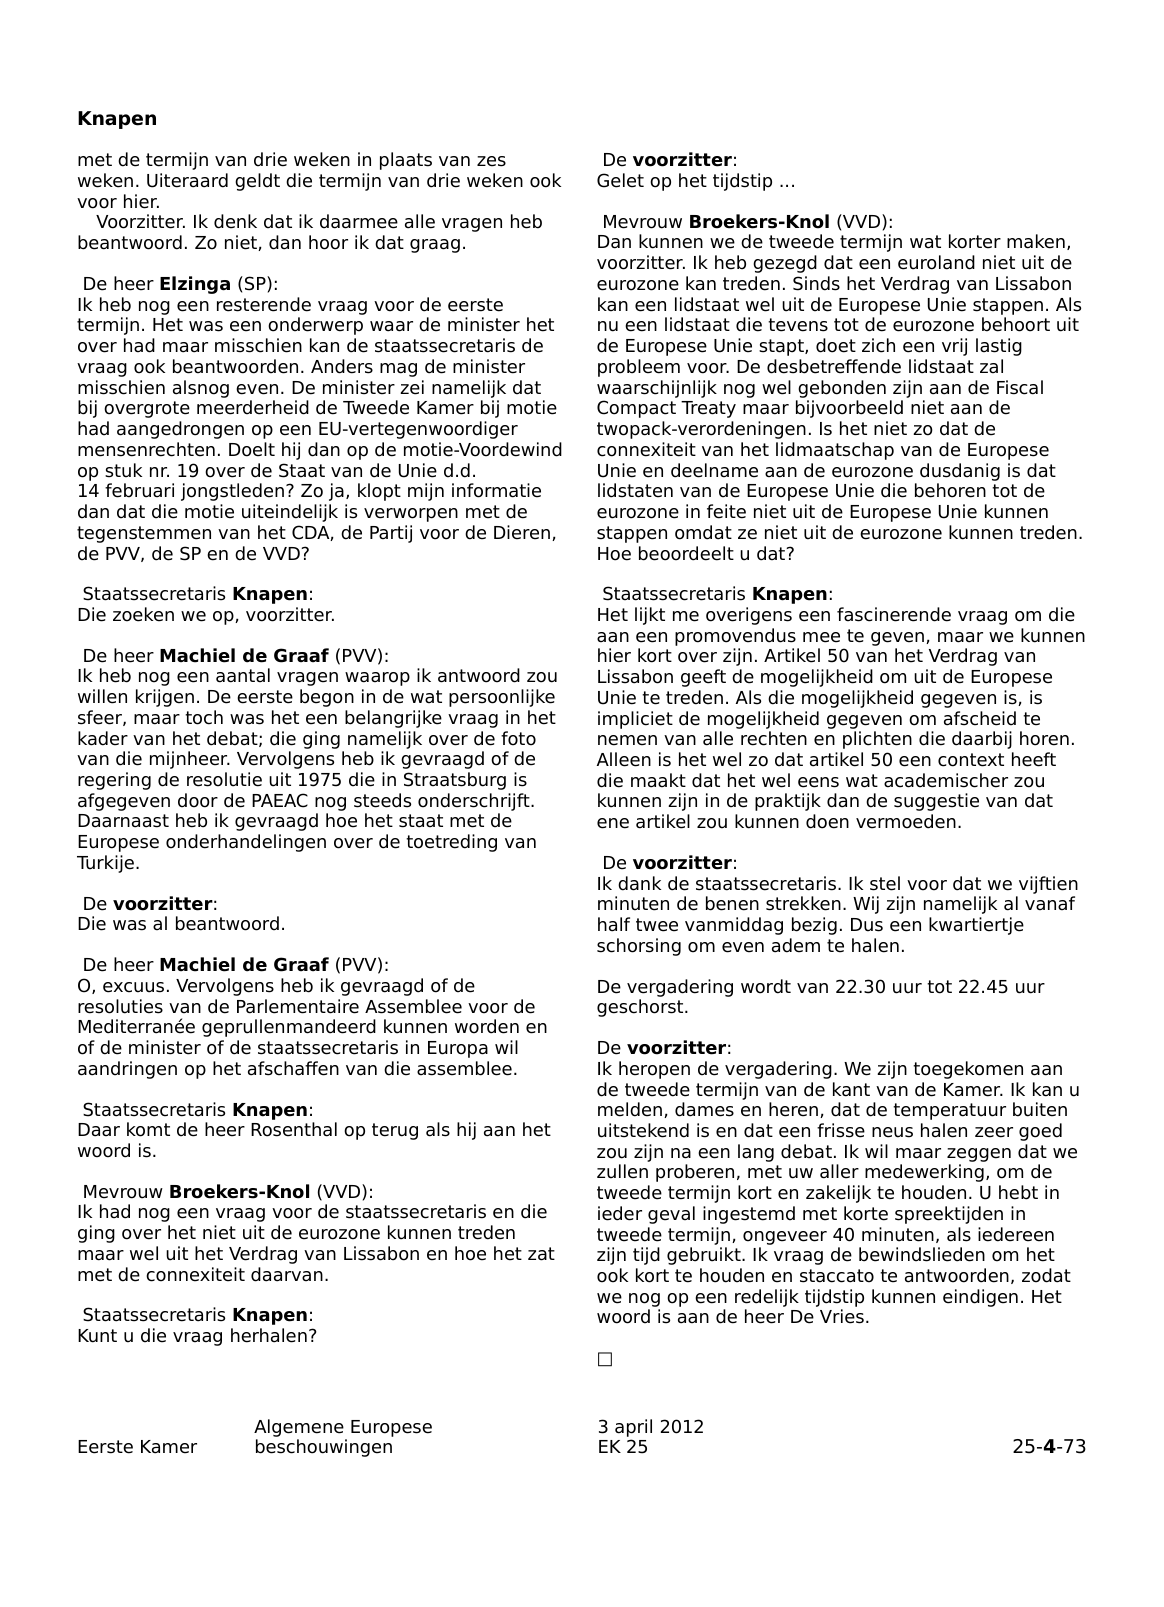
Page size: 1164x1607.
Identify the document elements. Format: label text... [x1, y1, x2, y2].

text met de termijn van drie weken in plaats van zes weken. Uiteraard geldt die termijn van drie weken ook voor hier. [77, 150, 567, 212]
text □ [596, 1348, 1087, 1369]
text Mevrouw Broekers-Knol (VVD): [596, 212, 1087, 232]
text Staatssecretaris Knapen: [77, 1305, 567, 1326]
text De heer Machiel de Graaf (PVV): [77, 955, 567, 976]
text Ik heropen de vergadering. We zijn toegekomen aan de tweede termijn van de kant van de Kamer. Ik kan u melden, dames en heren, dat de temperatuur buiten uitstekend is en dat een frisse neus halen zeer goed zou zijn na een lang debat. Ik wil maar zeggen dat we zullen proberen, met uw aller medewerking, om de tweede termijn kort en zakelijk te houden. U hebt in ieder geval ingestemd met korte spreektijden in tweede termijn, ongeveer 40 minuten, als iedereen zijn tijd gebruikt. Ik vraag de bewindslieden om het ook kort te houden en staccato te antwoorden, zodat we nog op een redelijk tijdstip kunnen eindigen. Het woord is aan de heer De Vries. [596, 1059, 1087, 1328]
text Staatssecretaris Knapen: [77, 1099, 567, 1120]
text De voorzitter: [596, 150, 1087, 171]
text Daar komt de heer Rosenthal op terug als hij aan het woord is. [77, 1120, 567, 1162]
text Die was al beantwoord. [77, 914, 567, 935]
text De heer Machiel de Graaf (PVV): [77, 646, 567, 666]
text Staatssecretaris Knapen: [596, 584, 1087, 605]
text Staatssecretaris Knapen: [77, 584, 567, 605]
text Het lijkt me overigens een fascinerende vraag om die aan een promovendus mee te geven, maar we kunnen hier kort over zijn. Artikel 50 van het Verdrag van Lissabon geeft de mogelijkheid om uit de Europese Unie te treden. Als die mogelijkheid gegeven is, is impliciet de mogelijkheid gegeven om afscheid te nemen van alle rechten en plichten die daarbij horen. Alleen is het wel zo dat artikel 50 een context heeft die maakt dat het wel eens wat academischer zou kunnen zijn in de praktijk dan de suggestie van dat ene artikel zou kunnen doen vermoeden. [596, 605, 1087, 833]
text De voorzitter: [77, 893, 567, 914]
text De heer Elzinga (SP): [77, 274, 567, 294]
text Gelet op het tijdstip ... [596, 171, 1087, 192]
text Kunt u die vraag herhalen? [77, 1326, 567, 1347]
text De voorzitter: [596, 853, 1087, 873]
text Voorzitter. Ik denk dat ik daarmee alle vragen heb beantwoord. Zo niet, dan hoor ik dat graag. [77, 212, 567, 254]
text De vergadering wordt van 22.30 uur tot 22.45 uur geschorst. [596, 976, 1087, 1018]
text Die zoeken we op, voorzitter. [77, 605, 567, 626]
text Ik heb nog een resterende vraag voor de eerste termijn. Het was een onderwerp waar de minister het over had maar misschien kan de staatssecretaris de vraag ook beantwoorden. Anders mag de minister misschien alsnog even. De minister zei namelijk dat bij overgrote meerderheid de Tweede Kamer bij motie had aangedrongen op een EU-vertegenwoordiger mensenrechten. Doelt hij dan op de motie-Voordewind op stuk nr. 19 over de Staat van de Unie d.d. 14 februari jongstleden? Zo ja, klopt mijn informatie dan dat die motie uiteindelijk is verworpen met de tegenstemmen van het CDA, de Partij voor de Dieren, de PVV, de SP en de VVD? [77, 294, 567, 564]
text Ik heb nog een aantal vragen waarop ik antwoord zou willen krijgen. De eerste begon in de wat persoonlijke sfeer, maar toch was het een belangrijke vraag in het kader van het debat; die ging namelijk over de foto van die mijnheer. Vervolgens heb ik gevraagd of de regering de resolutie uit 1975 die in Straatsburg is afgegeven door de PAEAC nog steeds onderschrijft. Daarnaast heb ik gevraagd hoe het staat met de Europese onderhandelingen over de toetreding van Turkije. [77, 666, 567, 873]
text De voorzitter: [596, 1038, 1087, 1059]
text O, excuus. Vervolgens heb ik gevraagd of de resoluties van de Parlementaire Assemblee voor de Mediterranée geprullenmandeerd kunnen worden en of de minister of de staatssecretaris in Europa wil aandringen op het afschaffen van die assemblee. [77, 976, 567, 1079]
text Dan kunnen we de tweede termijn wat korter maken, voorzitter. Ik heb gezegd dat een euroland niet uit de eurozone kan treden. Sinds het Verdrag van Lissabon kan een lidstaat wel uit de Europese Unie stappen. Als nu een lidstaat die tevens tot de eurozone behoort uit de Europese Unie stapt, doet zich een vrij lastig probleem voor. De desbetreffende lidstaat zal waarschijnlijk nog wel gebonden zijn aan de Fiscal Compact Treaty maar bijvoorbeeld niet aan de twopack-verordeningen. Is het niet zo dat de connexiteit van het lidmaatschap van de Europese Unie en deelname aan de eurozone dusdanig is dat lidstaten van de Europese Unie die behoren tot de eurozone in feite niet uit de Europese Unie kunnen stappen omdat ze niet uit de eurozone kunnen treden. Hoe beoordeelt u dat? [596, 232, 1087, 564]
text Ik had nog een vraag voor de staatssecretaris en die ging over het niet uit de eurozone kunnen treden maar wel uit het Verdrag van Lissabon en hoe het zat met de connexiteit daarvan. [77, 1202, 567, 1285]
text Mevrouw Broekers-Knol (VVD): [77, 1182, 567, 1202]
text Ik dank de staatssecretaris. Ik stel voor dat we vijftien minuten de benen strekken. Wij zijn namelijk al vanaf half twee vanmiddag bezig. Dus een kwartiertje schorsing om even adem te halen. [596, 873, 1087, 956]
